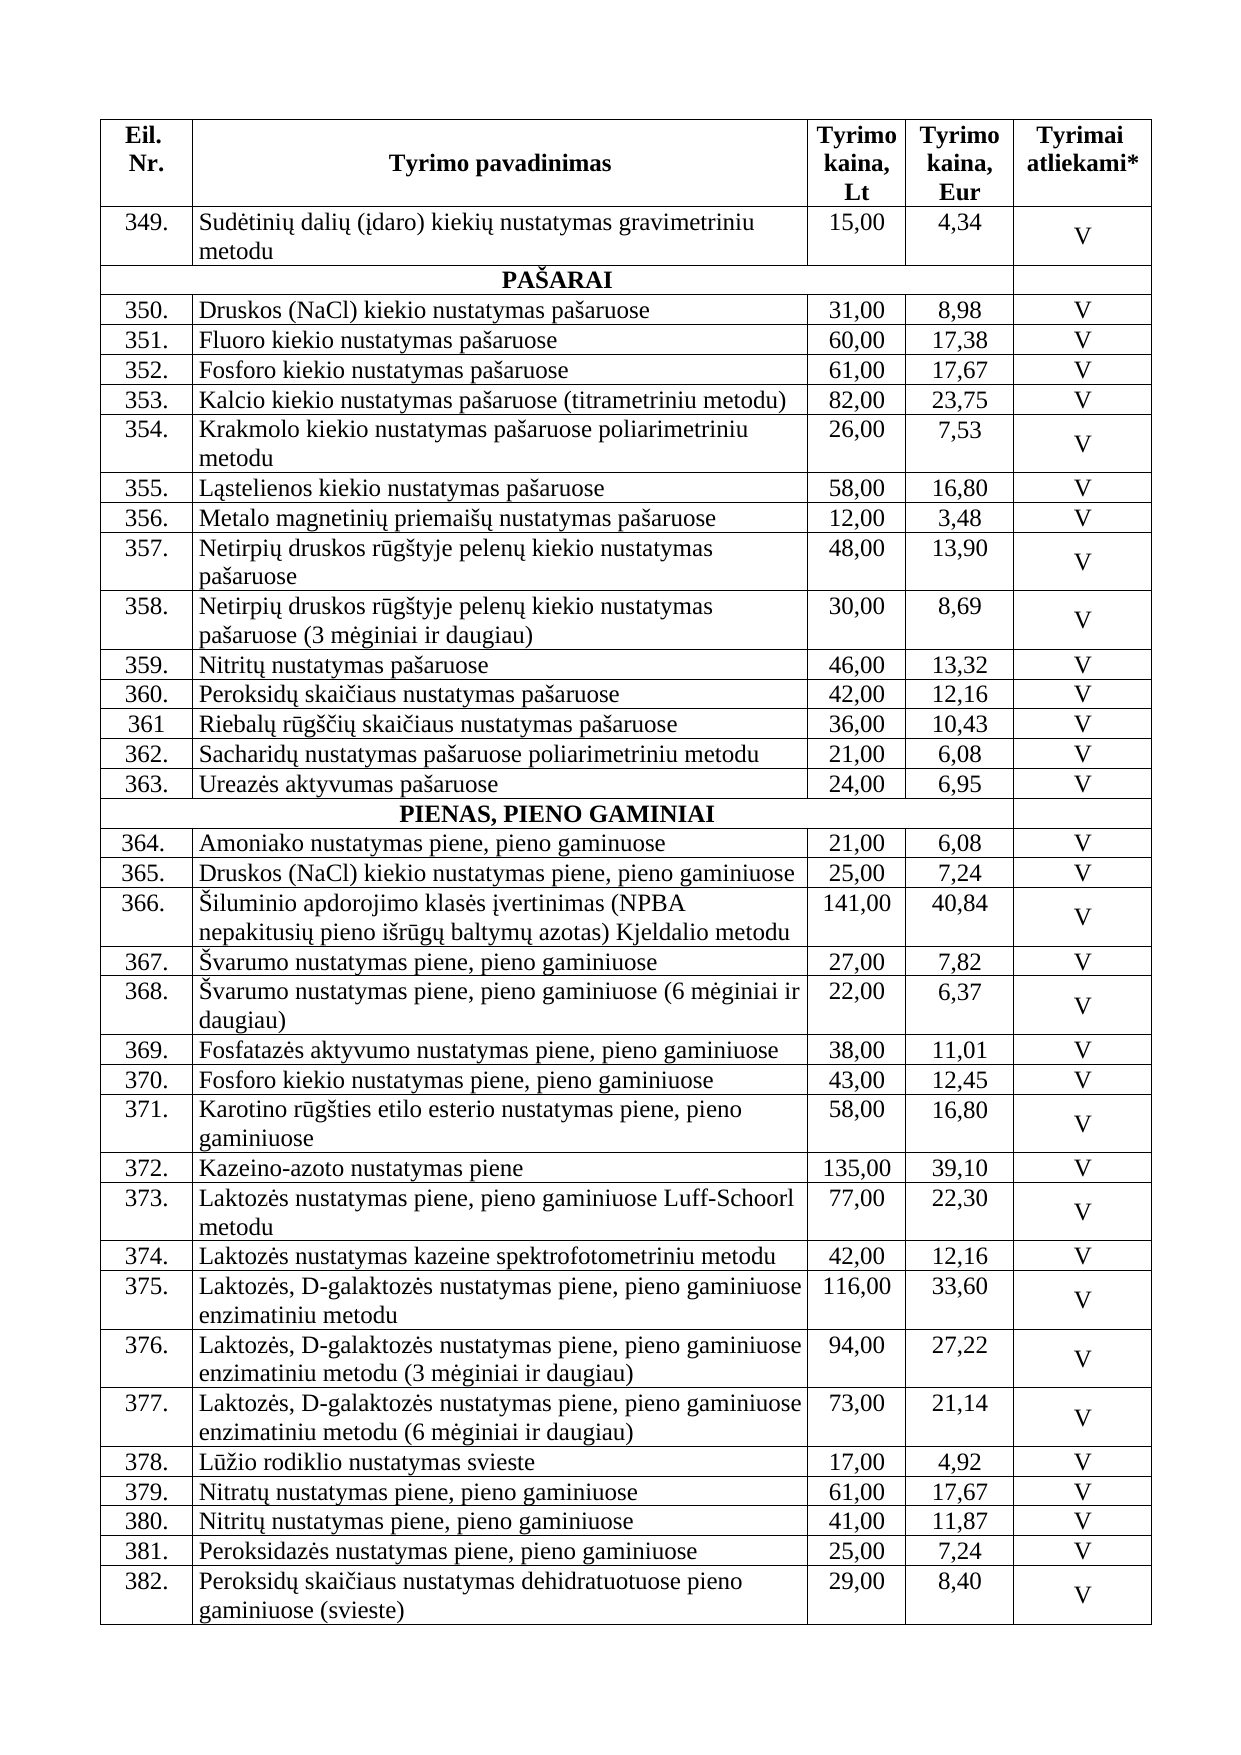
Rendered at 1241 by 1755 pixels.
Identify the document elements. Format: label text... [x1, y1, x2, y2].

table_cell Sacharidų nustatymas pašaruose poliarimetriniu metodu [193, 739, 807, 768]
table_cell 8,98 [906, 295, 1013, 324]
table_cell Fosfatazės aktyvumo nustatymas piene, pieno gaminiuose [193, 1035, 807, 1064]
table_cell 13,90 [906, 533, 1013, 590]
table_cell 350. [101, 295, 192, 324]
table_cell Fosforo kiekio nustatymas pašaruose [193, 355, 807, 384]
table_cell 94,00 [808, 1330, 905, 1387]
table_cell 6,37 [906, 976, 1013, 1034]
table_cell 376. [101, 1330, 192, 1387]
table_cell Nitritų nustatymas piene, pieno gaminiuose [193, 1506, 807, 1535]
table_cell Peroksidazės nustatymas piene, pieno gaminiuose [193, 1536, 807, 1565]
table_cell 355. [101, 473, 192, 502]
table_cell 367. [101, 947, 192, 975]
table_cell Švarumo nustatymas piene, pieno gaminiuose (6 mėginiai ir daugiau) [193, 976, 807, 1034]
table_cell 42,00 [808, 1241, 905, 1270]
table_cell V [1014, 976, 1151, 1034]
table_cell Peroksidų skaičiaus nustatymas pašaruose [193, 680, 807, 708]
table_cell Ureazės aktyvumas pašaruose [193, 769, 807, 798]
table_cell 135,00 [808, 1153, 905, 1182]
table_cell Šiluminio apdorojimo klasės įvertinimas (NPBA nepakitusių pieno išrūgų baltymų azotas) Kjeldalio metodu [193, 888, 807, 946]
table_cell Netirpių druskos rūgštyje pelenų kiekio nustatymas pašaruose (3 mėginiai ir daugiau) [193, 591, 807, 649]
table_cell 42,00 [808, 680, 905, 708]
table_cell V [1014, 1477, 1151, 1505]
table_cell 36,00 [808, 709, 905, 738]
table_cell V [1014, 355, 1151, 384]
table_cell 58,00 [808, 473, 905, 502]
table_cell 7,82 [906, 947, 1013, 975]
table_cell 349. [101, 207, 192, 264]
table_cell V [1014, 325, 1151, 354]
table_cell 15,00 [808, 207, 905, 264]
table_cell V [1014, 385, 1151, 413]
table_header Eil. Nr. [101, 120, 192, 206]
table_cell 17,00 [808, 1447, 905, 1476]
table_cell 375. [101, 1271, 192, 1329]
table_cell 380. [101, 1506, 192, 1535]
table_cell V [1014, 858, 1151, 887]
table_cell V [1014, 1447, 1151, 1476]
table_cell 7,24 [906, 1536, 1013, 1565]
table_cell 22,30 [906, 1183, 1013, 1240]
table_cell 352. [101, 355, 192, 384]
table_cell 23,75 [906, 385, 1013, 413]
table_cell Sudėtinių dalių (įdaro) kiekių nustatymas gravimetriniu metodu [193, 207, 807, 264]
table_cell [1014, 266, 1151, 294]
table_cell V [1014, 1095, 1151, 1152]
table_cell Lūžio rodiklio nustatymas svieste [193, 1447, 807, 1476]
table_header Tyrimai atliekami* [1014, 120, 1151, 206]
table_cell 26,00 [808, 415, 905, 472]
table_header Tyrimo kaina, Lt [808, 120, 905, 206]
table_cell V [1014, 1271, 1151, 1329]
table_cell 358. [101, 591, 192, 649]
table_cell Fluoro kiekio nustatymas pašaruose [193, 325, 807, 354]
table_cell 362. [101, 739, 192, 768]
table_cell 82,00 [808, 385, 905, 413]
table_cell 377. [101, 1388, 192, 1446]
table_cell V [1014, 1153, 1151, 1182]
table_cell 48,00 [808, 533, 905, 590]
table_cell V [1014, 295, 1151, 324]
table_cell Laktozės, D-galaktozės nustatymas piene, pieno gaminiuose enzimatiniu metodu (3 mėginiai ir daugiau) [193, 1330, 807, 1387]
table_cell V [1014, 503, 1151, 532]
table_cell 11,01 [906, 1035, 1013, 1064]
table_cell 12,00 [808, 503, 905, 532]
table_cell Nitratų nustatymas piene, pieno gaminiuose [193, 1477, 807, 1505]
table_cell 31,00 [808, 295, 905, 324]
table_cell 374. [101, 1241, 192, 1270]
table_cell 351. [101, 325, 192, 354]
table_cell Krakmolo kiekio nustatymas pašaruose poliarimetriniu metodu [193, 415, 807, 472]
table_cell 77,00 [808, 1183, 905, 1240]
table_cell 356. [101, 503, 192, 532]
table_cell 39,10 [906, 1153, 1013, 1182]
table_cell 21,00 [808, 739, 905, 768]
table_cell V [1014, 829, 1151, 857]
table_cell 33,60 [906, 1271, 1013, 1329]
table_cell Ląstelienos kiekio nustatymas pašaruose [193, 473, 807, 502]
table_cell V [1014, 473, 1151, 502]
table_cell V [1014, 1065, 1151, 1093]
table_cell 10,43 [906, 709, 1013, 738]
table_cell 368. [101, 976, 192, 1034]
table_cell V [1014, 769, 1151, 798]
table_cell 354. [101, 415, 192, 472]
table_cell 40,84 [906, 888, 1013, 946]
table_cell 22,00 [808, 976, 905, 1034]
table_cell 7,53 [906, 415, 1013, 472]
table_cell 361 [101, 709, 192, 738]
table_cell Laktozės, D-galaktozės nustatymas piene, pieno gaminiuose enzimatiniu metodu (6 mėginiai ir daugiau) [193, 1388, 807, 1446]
table_cell 73,00 [808, 1388, 905, 1446]
table_cell 365. [101, 858, 192, 887]
table_cell 21,14 [906, 1388, 1013, 1446]
table_cell V [1014, 888, 1151, 946]
table_cell V [1014, 709, 1151, 738]
table_cell V [1014, 650, 1151, 678]
table_cell 30,00 [808, 591, 905, 649]
table_cell Netirpių druskos rūgštyje pelenų kiekio nustatymas pašaruose [193, 533, 807, 590]
table_cell 17,67 [906, 1477, 1013, 1505]
table_cell 373. [101, 1183, 192, 1240]
table_cell 359. [101, 650, 192, 678]
table_cell V [1014, 1241, 1151, 1270]
table_cell Laktozės nustatymas piene, pieno gaminiuose Luff-Schoorl metodu [193, 1183, 807, 1240]
table_cell 6,08 [906, 829, 1013, 857]
table_cell 381. [101, 1536, 192, 1565]
table_cell 363. [101, 769, 192, 798]
table_cell Laktozės nustatymas kazeine spektrofotometriniu metodu [193, 1241, 807, 1270]
table_cell Laktozės, D-galaktozės nustatymas piene, pieno gaminiuose enzimatiniu metodu [193, 1271, 807, 1329]
table_cell V [1014, 207, 1151, 264]
table_cell 4,92 [906, 1447, 1013, 1476]
table_cell 8,40 [906, 1566, 1013, 1623]
table_cell 25,00 [808, 1536, 905, 1565]
table_cell 369. [101, 1035, 192, 1064]
table_cell 12,45 [906, 1065, 1013, 1093]
table_cell 366. [101, 888, 192, 946]
table_cell 24,00 [808, 769, 905, 798]
table_cell 29,00 [808, 1566, 905, 1623]
table_cell Pienas, pieno GAMINIAI [101, 799, 1013, 827]
table_cell 353. [101, 385, 192, 413]
table_cell V [1014, 1536, 1151, 1565]
table_cell 25,00 [808, 858, 905, 887]
table_cell 364. [101, 829, 192, 857]
table_cell V [1014, 680, 1151, 708]
table_cell 370. [101, 1065, 192, 1093]
table_cell V [1014, 415, 1151, 472]
table_cell 360. [101, 680, 192, 708]
table_cell Nitritų nustatymas pašaruose [193, 650, 807, 678]
table_cell Švarumo nustatymas piene, pieno gaminiuose [193, 947, 807, 975]
table_cell 357. [101, 533, 192, 590]
table_cell Kalcio kiekio nustatymas pašaruose (titrametriniu metodu) [193, 385, 807, 413]
table_cell 382. [101, 1566, 192, 1623]
table_cell 27,00 [808, 947, 905, 975]
table_cell 46,00 [808, 650, 905, 678]
table_cell 13,32 [906, 650, 1013, 678]
table_cell Druskos (NaCl) kiekio nustatymas pašaruose [193, 295, 807, 324]
table_cell V [1014, 591, 1151, 649]
table_cell V [1014, 1035, 1151, 1064]
table_cell 43,00 [808, 1065, 905, 1093]
table_cell V [1014, 1506, 1151, 1535]
table_cell 7,24 [906, 858, 1013, 887]
table_cell V [1014, 1388, 1151, 1446]
table_cell PAŠARAI [101, 266, 1013, 294]
table_cell Amoniako nustatymas piene, pieno gaminuose [193, 829, 807, 857]
table_cell 17,38 [906, 325, 1013, 354]
table_cell 116,00 [808, 1271, 905, 1329]
table_header Tyrimo pavadinimas [193, 120, 807, 206]
table_cell Fosforo kiekio nustatymas piene, pieno gaminiuose [193, 1065, 807, 1093]
table_cell V [1014, 1566, 1151, 1623]
table_cell 378. [101, 1447, 192, 1476]
table_cell 12,16 [906, 1241, 1013, 1270]
table_cell 16,80 [906, 1095, 1013, 1152]
table_header Tyrimo kaina, Eur [906, 120, 1013, 206]
table_cell Kazeino-azoto nustatymas piene [193, 1153, 807, 1182]
table_cell 141,00 [808, 888, 905, 946]
table_cell Peroksidų skaičiaus nustatymas dehidratuotuose pieno gaminiuose (svieste) [193, 1566, 807, 1623]
table_cell Metalo magnetinių priemaišų nustatymas pašaruose [193, 503, 807, 532]
table_cell [1014, 799, 1151, 827]
table_cell 27,22 [906, 1330, 1013, 1387]
table_cell 6,08 [906, 739, 1013, 768]
table_cell 12,16 [906, 680, 1013, 708]
table_cell 8,69 [906, 591, 1013, 649]
table_cell 16,80 [906, 473, 1013, 502]
table_cell 38,00 [808, 1035, 905, 1064]
table_cell V [1014, 739, 1151, 768]
table_cell 371. [101, 1095, 192, 1152]
table_cell 3,48 [906, 503, 1013, 532]
table_cell Druskos (NaCl) kiekio nustatymas piene, pieno gaminiuose [193, 858, 807, 887]
table_cell 11,87 [906, 1506, 1013, 1535]
table_cell 60,00 [808, 325, 905, 354]
table_cell 372. [101, 1153, 192, 1182]
table_cell Karotino rūgšties etilo esterio nustatymas piene, pieno gaminiuose [193, 1095, 807, 1152]
table_cell 61,00 [808, 1477, 905, 1505]
table_cell 17,67 [906, 355, 1013, 384]
table_cell 61,00 [808, 355, 905, 384]
table_cell V [1014, 533, 1151, 590]
table_cell V [1014, 947, 1151, 975]
table_cell 41,00 [808, 1506, 905, 1535]
table_cell 379. [101, 1477, 192, 1505]
table_cell V [1014, 1330, 1151, 1387]
table_cell 4,34 [906, 207, 1013, 264]
table_cell Riebalų rūgščių skaičiaus nustatymas pašaruose [193, 709, 807, 738]
table_cell 21,00 [808, 829, 905, 857]
table_cell 58,00 [808, 1095, 905, 1152]
table_cell V [1014, 1183, 1151, 1240]
table_cell 6,95 [906, 769, 1013, 798]
